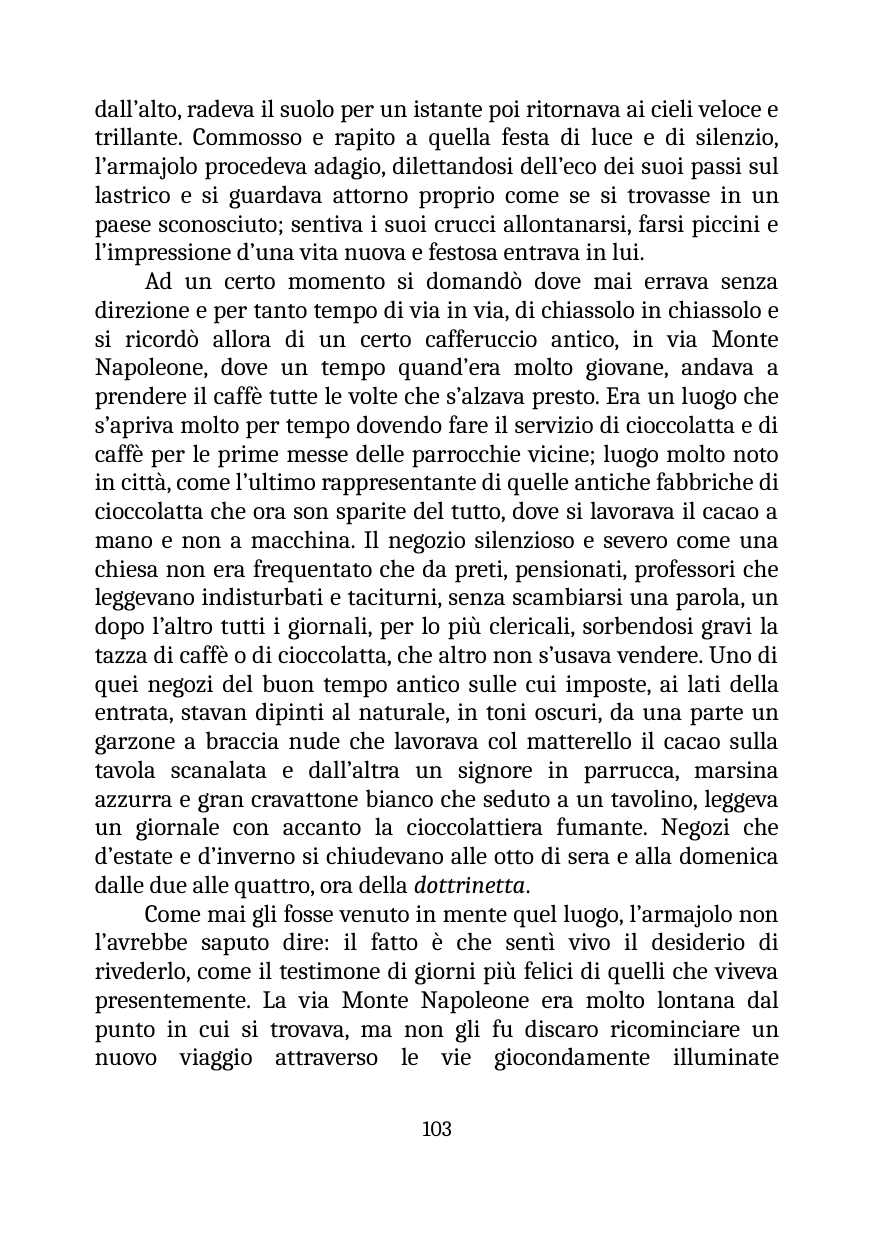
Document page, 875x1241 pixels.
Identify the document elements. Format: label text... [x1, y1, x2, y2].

text Come mai gli fosse venuto in mente quel luogo, l’armajolo non l’avrebbe saputo dire: il fatto è che sentì vivo il desiderio di rivederlo, come il testimone di giorni più felici di quelli che viveva presentemente. La via Monte Napoleone era molto lontana dal punto in cui si trovava, ma non gli fu discaro ricominciare un nuovo viaggio attraverso le vie giocondamente illuminate [94, 899, 779, 1072]
text Ad un certo momento si domandò dove mai errava senza direzione e per tanto tempo di via in via, di chiassolo in chiassolo e si ricordò allora di un certo cafferuccio antico, in via Monte Napoleone, dove un tempo quand’era molto giovane, andava a prendere il caffè tutte le volte che s’alzava presto. Era un luogo che s’apriva molto per tempo dovendo fare il servizio di cioccolatta e di caffè per le prime messe delle parrocchie vicine; luogo molto noto in città, come l’ultimo rappresentante di quelle antiche fabbriche di cioccolatta che ora son sparite del tutto, dove si lavorava il cacao a mano e non a macchina. Il negozio silenzioso e severo come una chiesa non era frequentato che da preti, pensionati, professori che leggevano indisturbati e taciturni, senza scambiarsi una parola, un dopo l’altro tutti i giornali, per lo più clericali, sorbendosi gravi la tazza di caffè o di cioccolatta, che altro non s’usava vendere. Uno di quei negozi del buon tempo antico sulle cui imposte, ai lati della entrata, stavan dipinti al naturale, in toni oscuri, da una parte un garzone a braccia nude che lavorava col matterello il cacao sulla tavola scanalata e dall’altra un signore in parrucca, marsina azzurra e gran cravattone bianco che seduto a un tavolino, leggeva un giornale con accanto la cioccolattiera fumante. Negozi che d’estate e d’inverno si chiudevano alle otto di sera e alla domenica dalle due alle quattro, ora della dottrinetta. [94, 267, 779, 899]
text dall’alto, radeva il suolo per un istante poi ritornava ai cieli veloce e trillante. Commosso e rapito a quella festa di luce e di silenzio, l’armajolo procedeva adagio, dilettandosi dell’eco dei suoi passi sul lastrico e si guardava attorno proprio come se si trovasse in un paese sconosciuto; sentiva i suoi crucci allontanarsi, farsi piccini e l’impressione d’una vita nuova e festosa entrava in lui. [94, 94, 779, 267]
